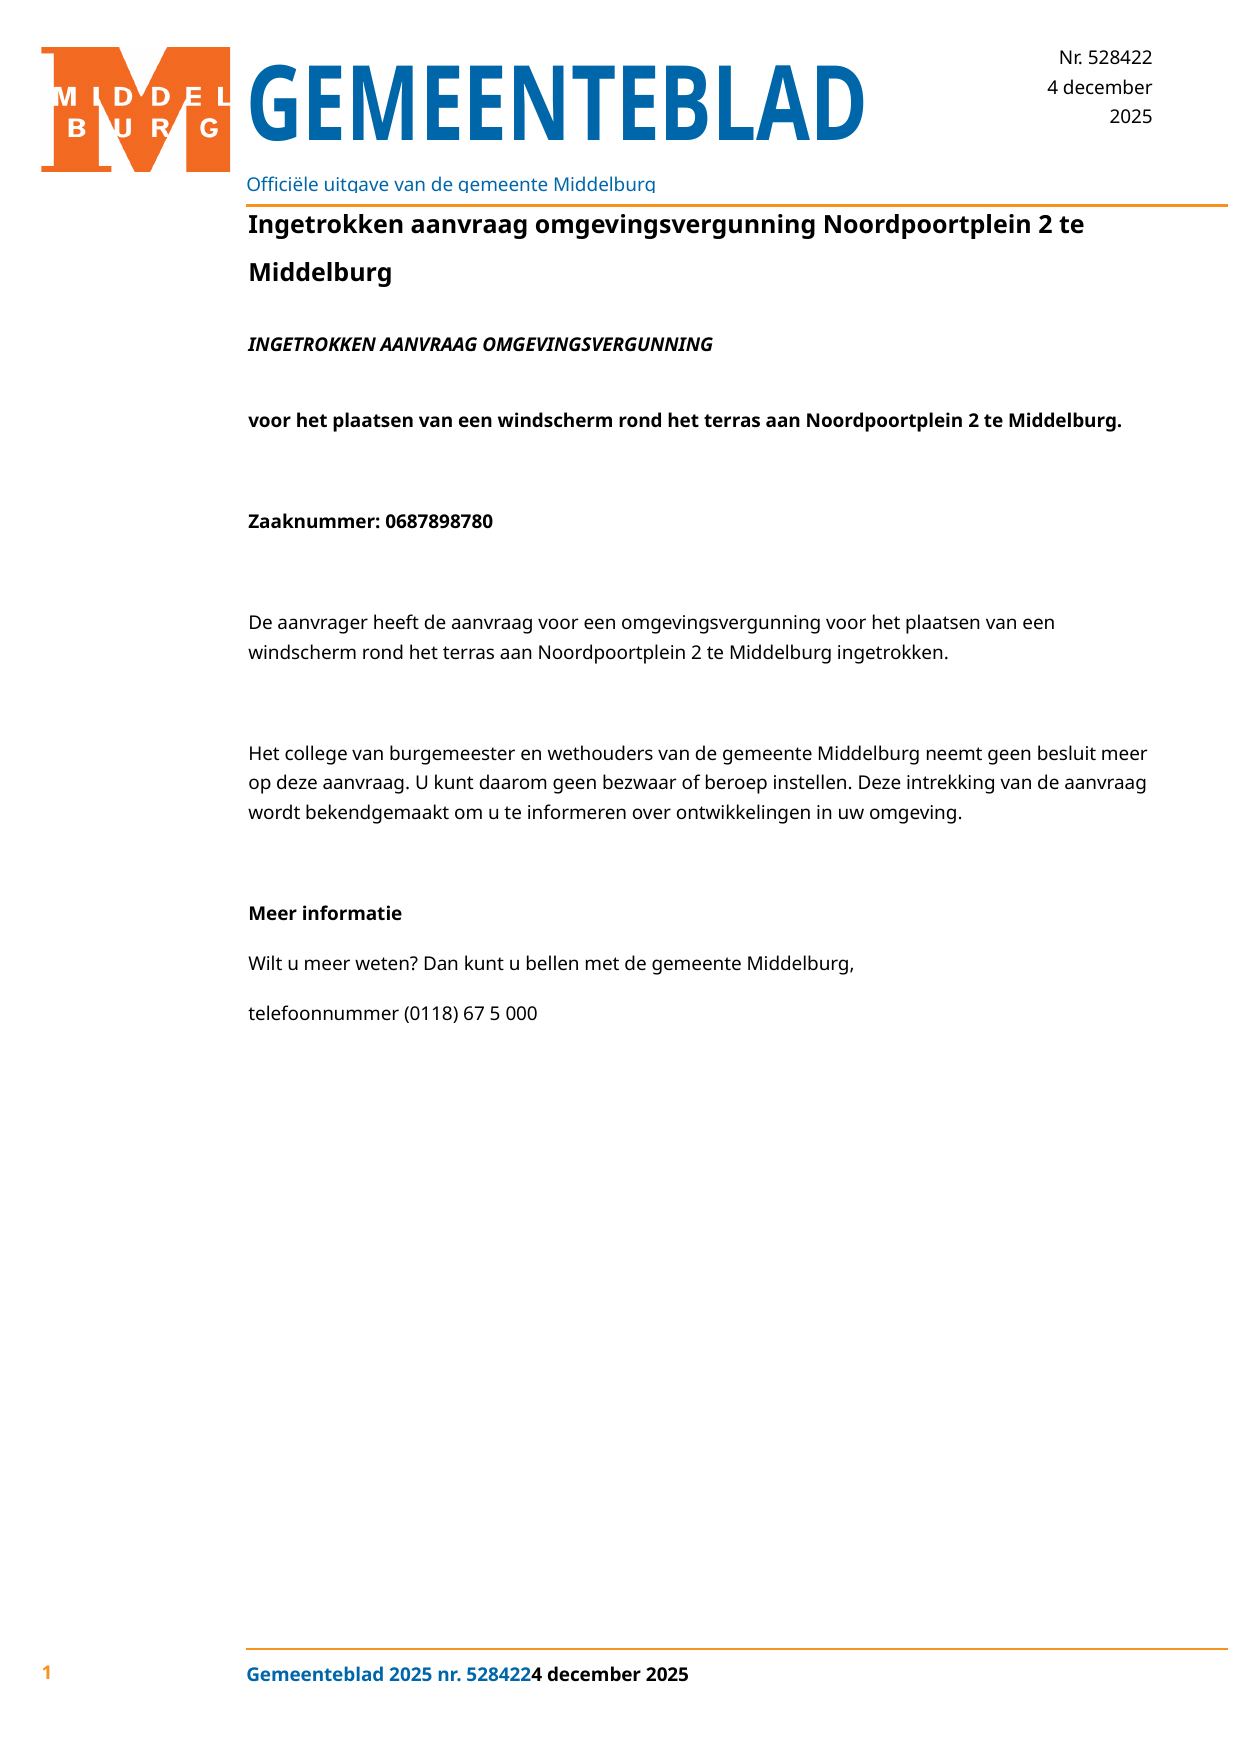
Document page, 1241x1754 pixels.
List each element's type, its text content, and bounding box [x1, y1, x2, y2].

text De aanvrager heeft de aanvraag voor een omgevingsvergunning voor het plaatsen van een windscherm rond het terras aan Noordpoortplein 2 te Middelburg ingetrokken. [248, 609, 1152, 664]
text Meer informatie [248, 900, 1152, 925]
text Zaaknummer: 0687898780 [248, 508, 1152, 534]
text INGETROKKEN AANVRAAG OMGEVINGSVERGUNNING [248, 331, 1152, 357]
text Wilt u meer weten? Dan kunt u bellen met de gemeente Middelburg, [248, 950, 1152, 976]
picture [41, 47, 231, 172]
text Ingetrokken aanvraag omgevingsvergunning Noordpoortplein 2 te Middelburg [248, 207, 1152, 288]
text telefoonnummer (0118) 67 5 000 [248, 1001, 1152, 1026]
text Het college van burgemeester en wethouders van de gemeente Middelburg neemt geen besluit meer op deze aanvraag. U kunt daarom geen bezwaar of beroep instellen. Deze intrekking van de aanvraag wordt bekendgemaakt om u te informeren over ontwikkelingen in uw omgeving. [248, 740, 1152, 824]
text voor het plaatsen van een windscherm rond het terras aan Noordpoortplein 2 te Middelburg. [248, 408, 1152, 433]
